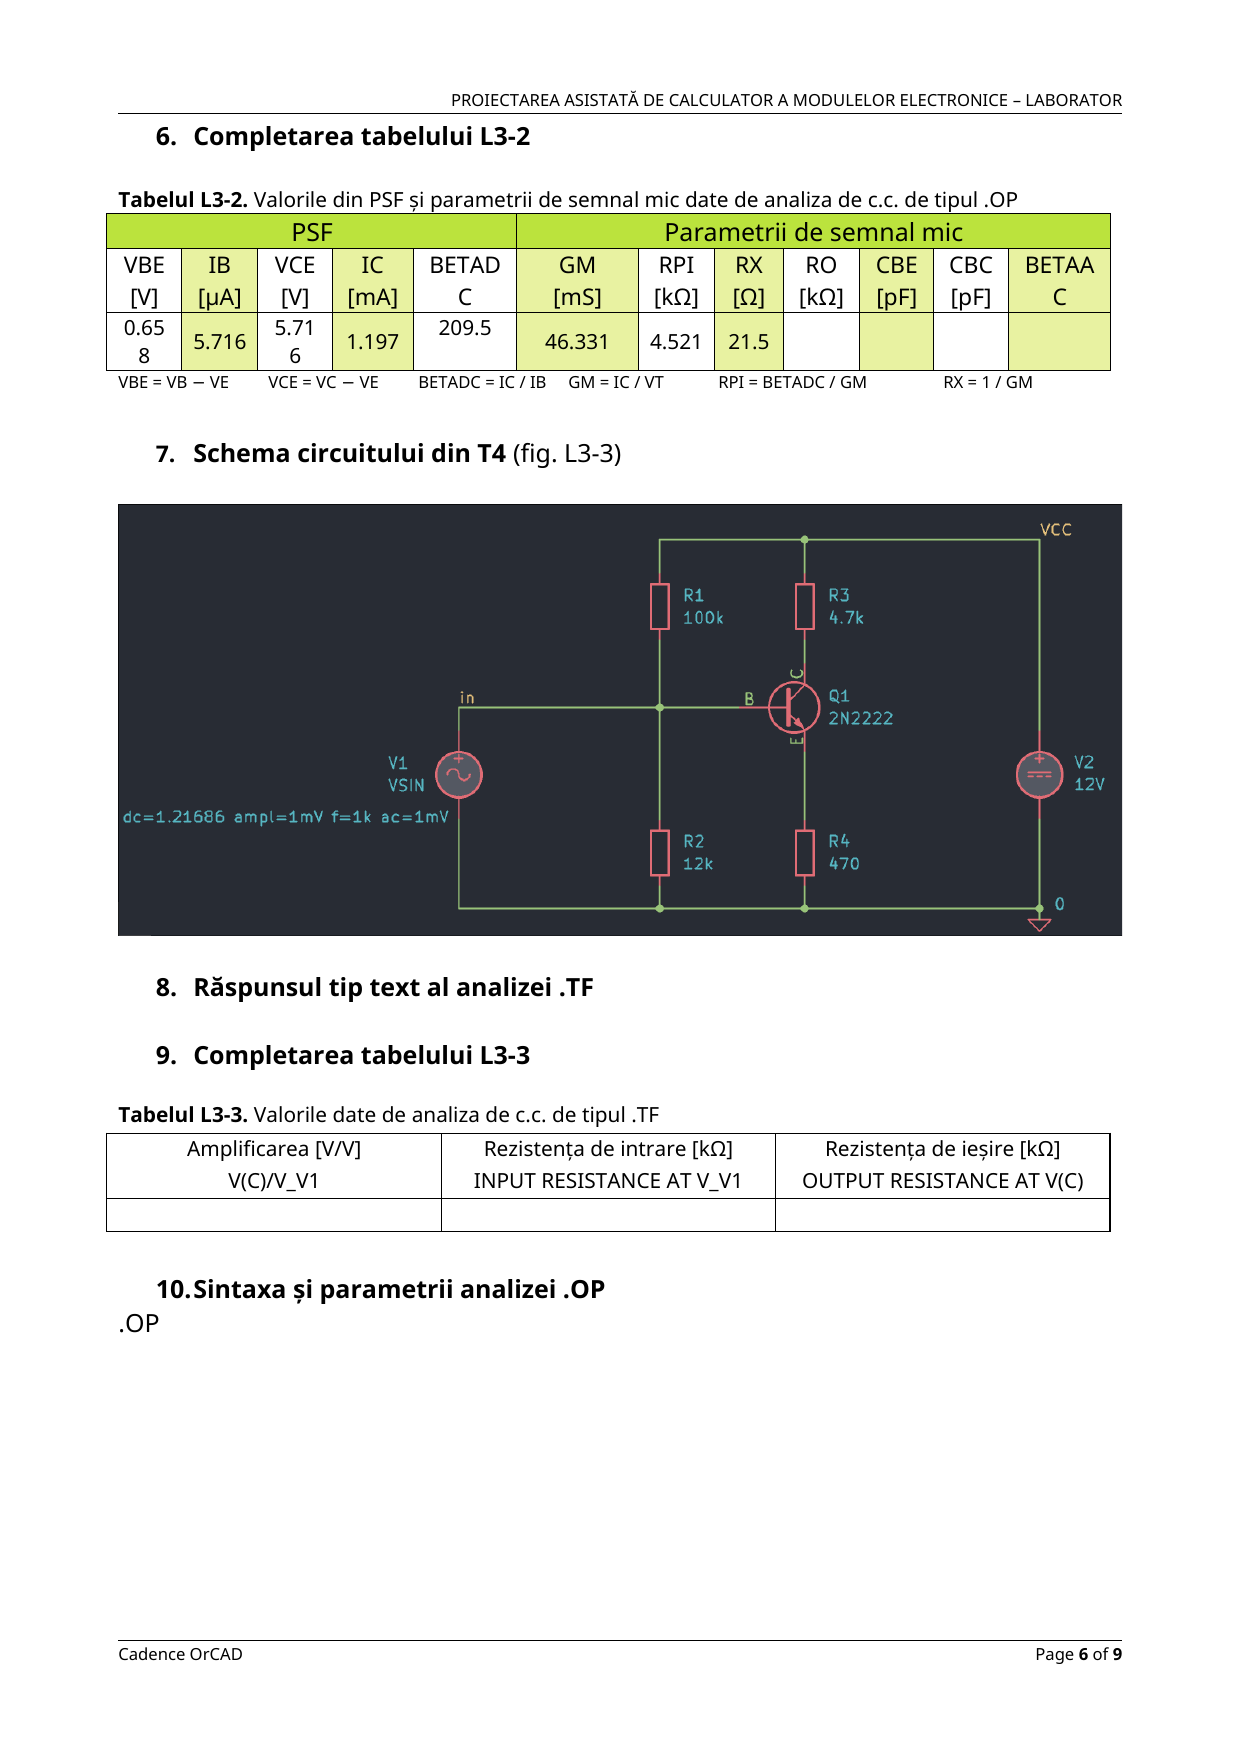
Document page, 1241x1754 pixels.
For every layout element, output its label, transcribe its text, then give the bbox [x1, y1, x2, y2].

table_cell 4.521 [639, 313, 714, 370]
table_cell [934, 313, 1008, 370]
list .OP [118, 1306, 1122, 1339]
table_header Rezistența de intrare [kΩ] INPUT RESISTANCE AT V_V1 [442, 1134, 775, 1198]
table_cell 5.716 [182, 313, 257, 370]
table_cell 1.197 [333, 313, 413, 370]
table_cell 21.5 [715, 313, 783, 370]
table_cell 0.658 [107, 313, 181, 370]
list Completarea tabelului L3-3 [156, 1037, 1122, 1072]
list Răspunsul tip text al analizei .TF [156, 969, 1122, 1003]
picture [118, 504, 1123, 936]
table_cell IB [µA] [182, 249, 257, 312]
table_cell RO [kΩ] [784, 249, 859, 312]
table_cell RX [Ω] [715, 249, 783, 312]
table_cell 46.331 [517, 313, 638, 370]
table_header Amplificarea [V/V] V(C)/V_V1 [107, 1134, 441, 1198]
table_header Rezistența de ieșire [kΩ] OUTPUT RESISTANCE AT V(C) [776, 1134, 1109, 1198]
table_cell CBC [pF] [934, 249, 1008, 312]
table_cell 5.716 [258, 313, 332, 370]
text Tabelul L3-3. Valorile date de analiza de c.c. de tipul .TF [118, 1100, 1122, 1128]
table_cell IC [mA] [333, 249, 413, 312]
table_cell GM [mS] [517, 249, 638, 312]
table_cell [1009, 313, 1110, 370]
table_cell [776, 1199, 1109, 1231]
table_cell [442, 1199, 775, 1231]
table_cell [107, 1199, 441, 1231]
table_cell CBE [pF] [860, 249, 933, 312]
table_header Parametrii de semnal mic [517, 214, 1110, 248]
text VBE = VB − VE VCE = VC − VE BETADC = IC / IB GM = IC / VT RPI = BETADC / GM RX = 1 / GM [118, 371, 1122, 393]
table_cell BETADC [414, 249, 516, 312]
table_cell VCE [V] [258, 249, 332, 312]
list Schema circuitului din T4 (fig. L3-3) [156, 436, 1122, 470]
table_cell 209.5 [414, 313, 516, 370]
table_cell RPI [kΩ] [639, 249, 714, 312]
table_cell VBE [V] [107, 249, 181, 312]
list Completarea tabelului L3-2 [156, 118, 1122, 152]
table_cell [784, 313, 859, 370]
list Sintaxa şi parametrii analizei .OP [156, 1271, 1122, 1306]
table_header PSF [107, 214, 516, 248]
table_cell [860, 313, 933, 370]
table_cell BETAAC [1009, 249, 1110, 312]
text Tabelul L3-2. Valorile din PSF și parametrii de semnal mic date de analiza de c.c. de tipul .OP [118, 185, 1122, 213]
